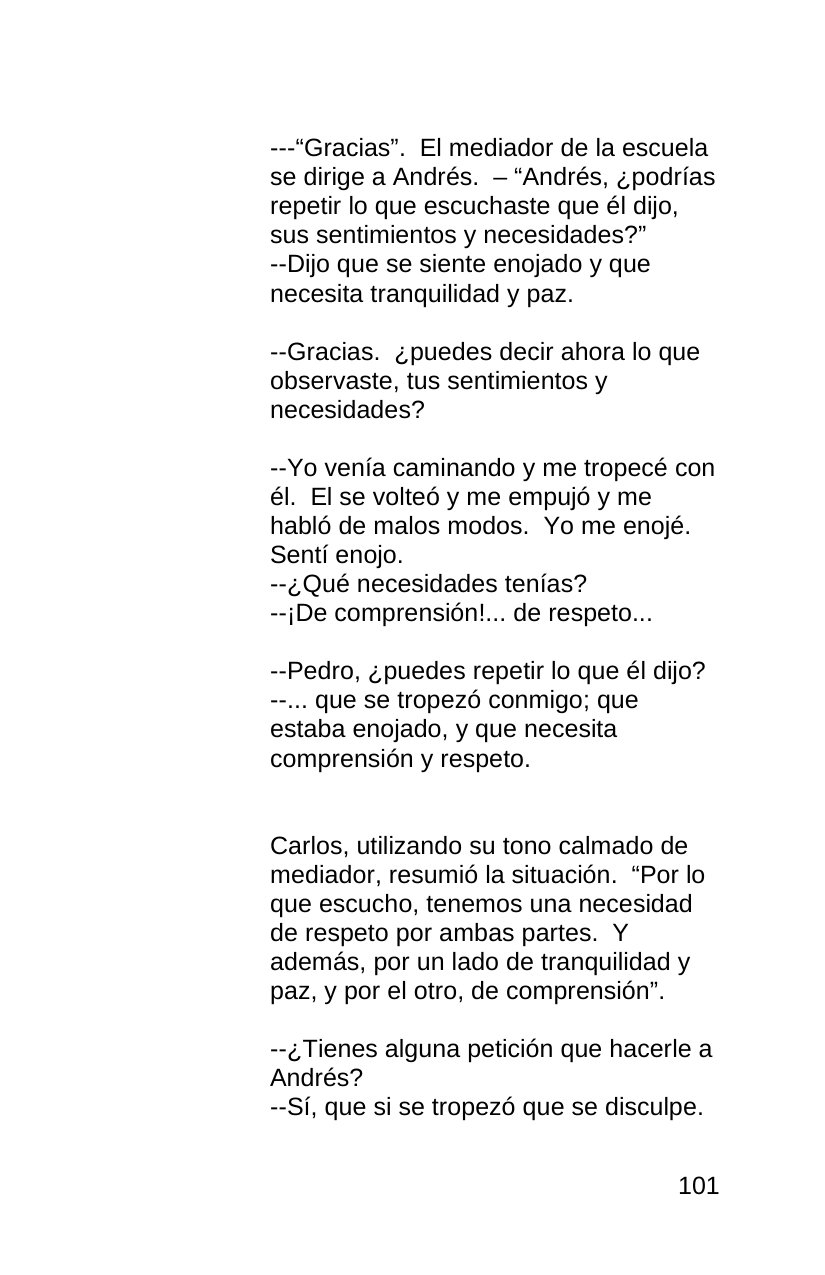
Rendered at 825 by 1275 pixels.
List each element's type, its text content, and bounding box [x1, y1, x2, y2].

text Carlos, utilizando su tono calmado de mediador, resumió la situación. “Por lo que escucho, tenemos una necesidad de respeto por ambas partes. Y además, por un lado de tranquilidad y paz, y por el otro, de comprensión”. [270, 831, 720, 1005]
text --¿Tienes alguna petición que hacerle a Andrés? [270, 1034, 720, 1092]
text --¡De comprensión!... de respeto... [270, 598, 720, 627]
text --Pedro, ¿puedes repetir lo que él dijo? [270, 656, 720, 685]
text --Yo venía caminando y me tropecé con él. El se volteó y me empujó y me habló de malos modos. Yo me enojé. Sentí enojo. [270, 453, 720, 569]
text --¿Qué necesidades tenías? [270, 569, 720, 598]
text ---“Gracias”. El mediador de la escuela se dirige a Andrés. – “Andrés, ¿podrías repetir lo que escuchaste que él dijo, sus sentimientos y necesidades?” [270, 133, 720, 249]
text --Gracias. ¿puedes decir ahora lo que observaste, tus sentimientos y necesidades? [270, 337, 720, 424]
text --... que se tropezó conmigo; que estaba enojado, y que necesita comprensión y respeto. [270, 685, 720, 772]
text --Dijo que se siente enojado y que necesita tranquilidad y paz. [270, 249, 720, 307]
text --Sí, que si se tropezó que se disculpe. [270, 1092, 720, 1121]
